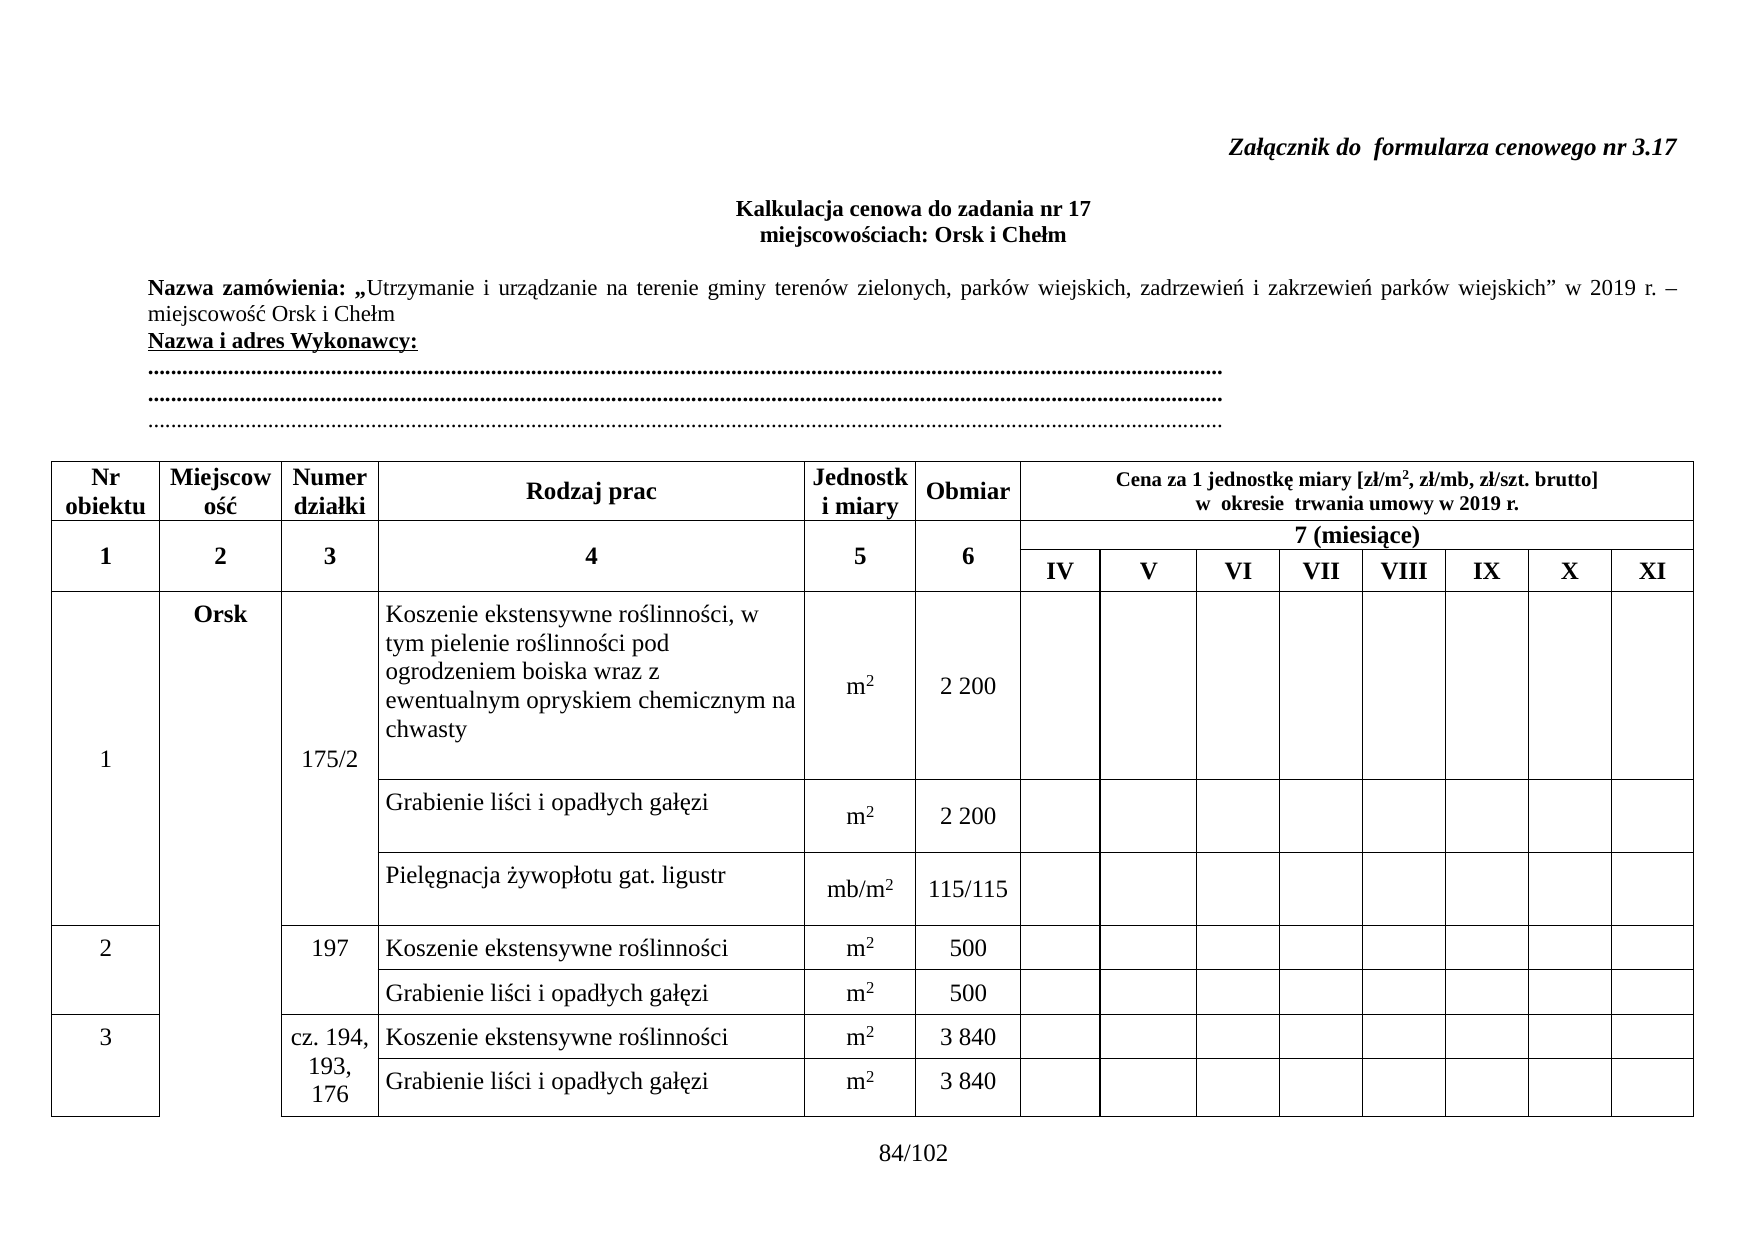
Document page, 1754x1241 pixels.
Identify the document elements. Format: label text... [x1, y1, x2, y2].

table_cell 5 [805, 521, 915, 591]
table_cell 3 840 [916, 1015, 1020, 1058]
table_cell XI [1612, 550, 1693, 591]
table_cell m2 [805, 926, 915, 969]
table_cell [1446, 1015, 1528, 1058]
text miejscowościach: Orsk i Chełm [148, 221, 1679, 248]
table_cell [1280, 970, 1362, 1014]
table_cell [1363, 1059, 1445, 1116]
table_cell [1101, 926, 1196, 969]
table_cell IX [1446, 550, 1528, 591]
table_cell [1280, 780, 1362, 852]
table_cell [1280, 853, 1362, 925]
table_cell [1363, 780, 1445, 852]
table_cell [1363, 926, 1445, 969]
table_cell [1446, 970, 1528, 1014]
table_cell [1021, 926, 1099, 969]
table_cell [1446, 853, 1528, 925]
table_cell [1197, 970, 1279, 1014]
table_cell [1363, 853, 1445, 925]
table_cell 175/2 [282, 592, 378, 925]
table_cell [282, 969, 378, 1014]
table_cell [1101, 780, 1196, 852]
table_cell 500 [916, 926, 1020, 969]
table_cell [1280, 1059, 1362, 1116]
table_cell [1446, 1059, 1528, 1116]
table_cell [1101, 592, 1196, 779]
table_cell 1 [52, 592, 159, 925]
table_cell [52, 969, 159, 1014]
table_cell [1101, 970, 1196, 1014]
table_cell IV [1021, 550, 1099, 591]
table_cell m2 [805, 1059, 915, 1116]
table_header Miejscowość [160, 462, 281, 519]
table_cell 6 [916, 521, 1020, 591]
table_cell Koszenie ekstensywne roślinności [379, 1015, 804, 1058]
table_cell 500 [916, 970, 1020, 1014]
table_cell VIII [1363, 550, 1445, 591]
table_cell 4 [379, 521, 804, 591]
table_cell [1446, 592, 1528, 779]
table_cell [1363, 592, 1445, 779]
table_cell [1021, 1059, 1099, 1116]
table_cell Grabienie liści i opadłych gałęzi [379, 780, 804, 852]
table_cell m2 [805, 780, 915, 852]
table_header Numer działki [282, 462, 378, 519]
table_cell [1021, 592, 1099, 779]
table_header Rodzaj prac [379, 462, 804, 519]
table_cell [1101, 1015, 1196, 1058]
table_cell [1021, 853, 1099, 925]
table_cell [1197, 1015, 1279, 1058]
table_cell Grabienie liści i opadłych gałęzi [379, 1059, 804, 1116]
table_cell [1612, 853, 1693, 925]
table_cell V [1101, 550, 1196, 591]
table_cell [1197, 853, 1279, 925]
table_cell [1101, 853, 1196, 925]
table_cell 1 [52, 521, 159, 591]
table_cell m2 [805, 1015, 915, 1058]
text ............................................................................................................................................................................................ [148, 406, 1679, 432]
table_cell [1446, 926, 1528, 969]
table_cell 2 [52, 926, 159, 969]
table_cell Grabienie liści i opadłych gałęzi [379, 970, 804, 1014]
text Nazwa zamówienia: „Utrzymanie i urządzanie na terenie gminy terenów zielonych, parków wiejskich, zadrzewień i zakrzewień parków wiejskich” w 2019 r. – miejscowość Orsk i Chełm [148, 274, 1679, 327]
table_cell [1101, 1059, 1196, 1116]
table_cell X [1529, 550, 1611, 591]
table_cell [1280, 592, 1362, 779]
text Kalkulacja cenowa do zadania nr 17 [148, 195, 1679, 221]
table_cell 7 (miesiące) [1021, 521, 1693, 549]
table_cell [1529, 592, 1611, 779]
table_cell 3 840 [916, 1059, 1020, 1116]
table_cell [1529, 853, 1611, 925]
table_cell mb/m2 [805, 853, 915, 925]
table_cell [1446, 780, 1528, 852]
text ............................................................................................................................................................................................ [148, 353, 1679, 379]
table_cell [1197, 926, 1279, 969]
table_cell VI [1197, 550, 1279, 591]
table_cell [1363, 1015, 1445, 1058]
table_cell 3 [52, 1015, 159, 1116]
table_header Nr obiektu [52, 462, 159, 519]
table_cell [1612, 970, 1693, 1014]
table_cell m2 [805, 592, 915, 779]
table_cell [1197, 1059, 1279, 1116]
table_cell 2 200 [916, 780, 1020, 852]
table_header Jednostki miary [805, 462, 915, 519]
table_cell [1529, 970, 1611, 1014]
table_cell [1612, 1059, 1693, 1116]
table_cell [1197, 780, 1279, 852]
table_cell [1612, 926, 1693, 969]
table_cell [1363, 970, 1445, 1014]
table_cell cz. 194, 193, 176 [282, 1015, 378, 1116]
table_cell [1021, 1015, 1099, 1058]
table_cell 2 [160, 521, 281, 591]
table_cell [1021, 780, 1099, 852]
table_cell [1612, 592, 1693, 779]
table_cell Orsk [160, 592, 281, 1116]
table_cell [1197, 592, 1279, 779]
table_header Obmiar [916, 462, 1020, 519]
table_cell 2 200 [916, 592, 1020, 779]
table_cell [1612, 1015, 1693, 1058]
table_cell m2 [805, 970, 915, 1014]
table_cell 197 [282, 926, 378, 969]
table_cell 3 [282, 521, 378, 591]
text ............................................................................................................................................................................................ [148, 379, 1679, 406]
table_cell [1612, 780, 1693, 852]
table_cell [1280, 1015, 1362, 1058]
table_cell Koszenie ekstensywne roślinności [379, 926, 804, 969]
table_cell [1280, 926, 1362, 969]
table_cell Pielęgnacja żywopłotu gat. ligustr [379, 853, 804, 925]
table_cell [1529, 780, 1611, 852]
text Załącznik do formularza cenowego nr 3.17 [148, 132, 1679, 161]
table_cell 115/115 [916, 853, 1020, 925]
table_cell Koszenie ekstensywne roślinności, w tym pielenie roślinności pod ogrodzeniem boiska wraz z ewentualnym opryskiem chemicznym na chwasty [379, 592, 804, 779]
table_cell VII [1280, 550, 1362, 591]
table_header Cena za 1 jednostkę miary [zł/m2, zł/mb, zł/szt. brutto] w okresie trwania umowy w 2019 r. [1021, 462, 1693, 519]
table_cell [1529, 1015, 1611, 1058]
table_cell [1021, 970, 1099, 1014]
table_cell [1529, 1059, 1611, 1116]
text Nazwa i adres Wykonawcy: [148, 327, 1679, 353]
table_cell [1529, 926, 1611, 969]
